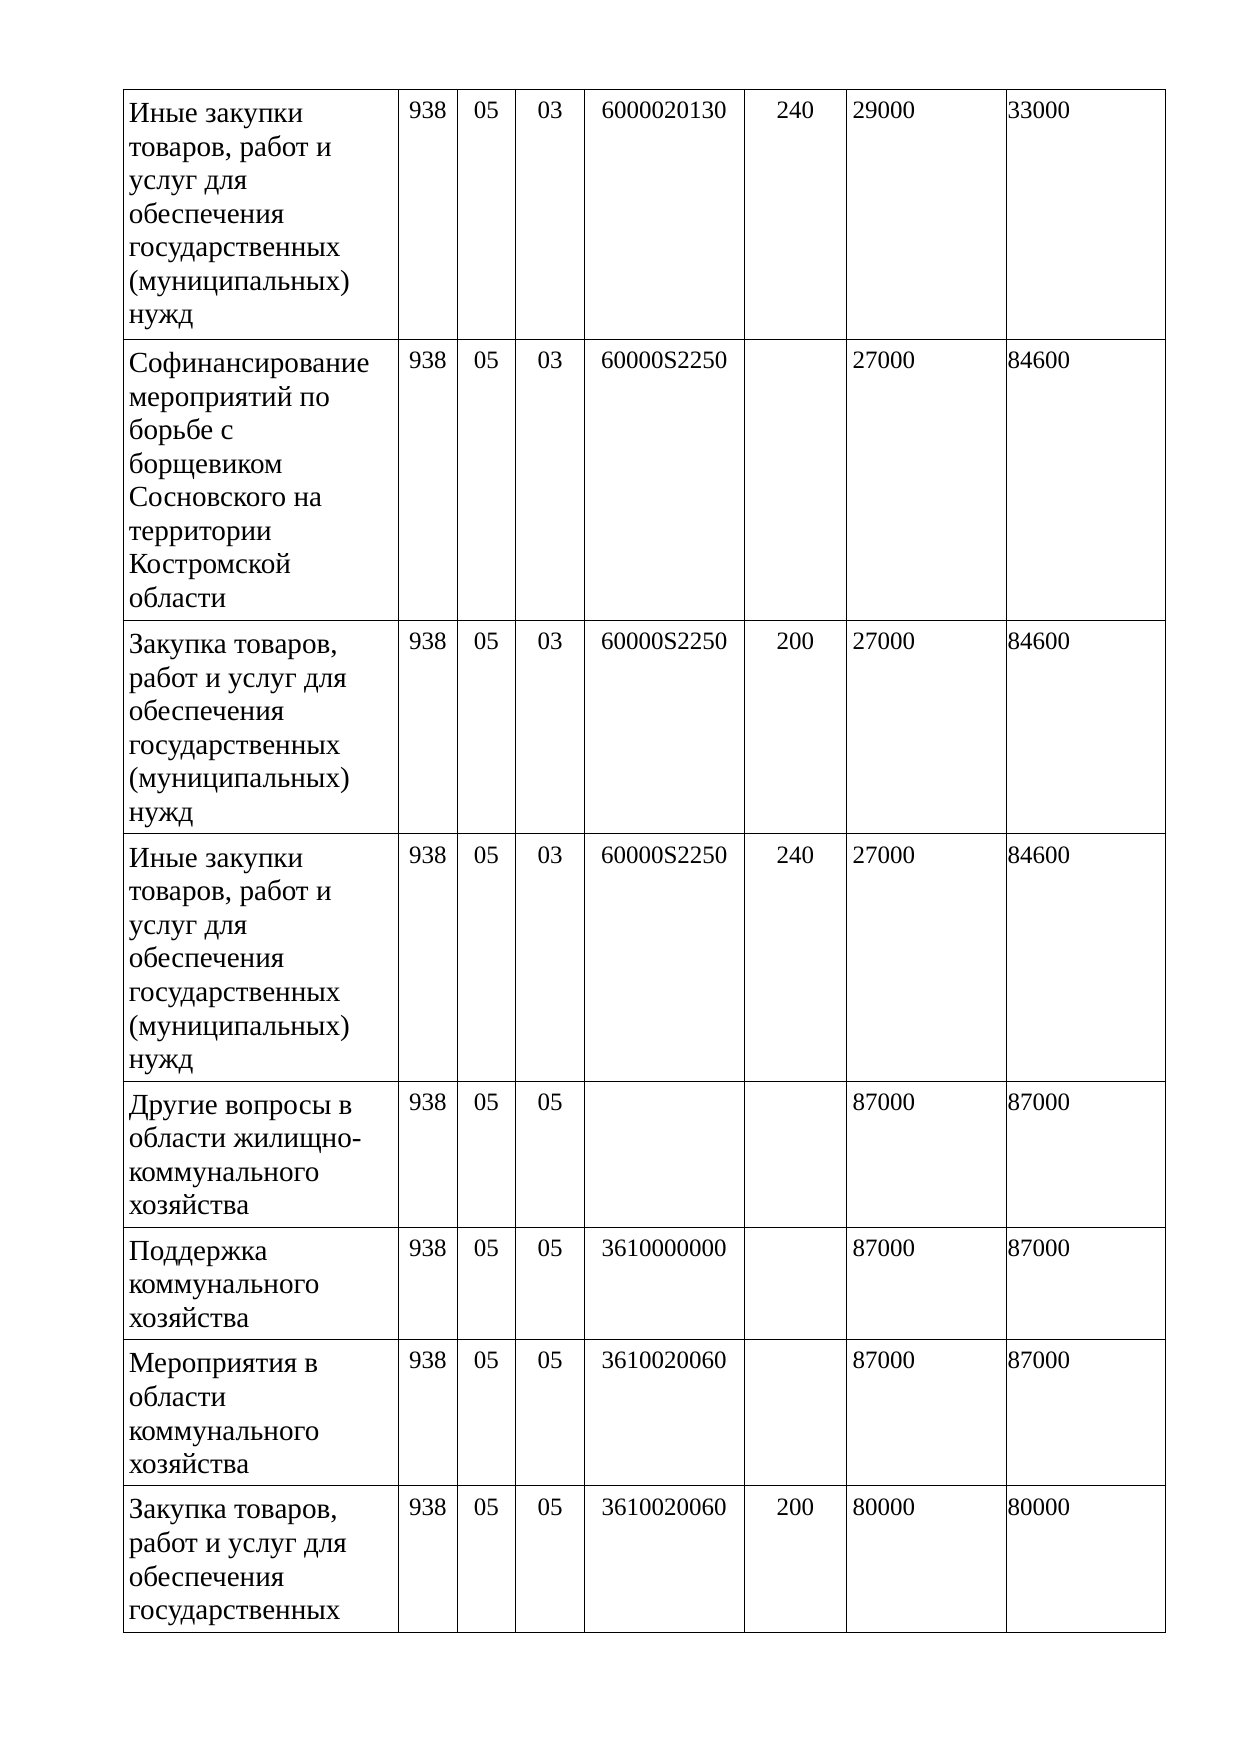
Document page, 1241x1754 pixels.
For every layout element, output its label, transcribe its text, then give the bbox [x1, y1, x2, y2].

table_cell 33000 [1007, 90, 1165, 339]
table_cell 938 [399, 1340, 457, 1485]
table_cell 05 [516, 1082, 584, 1227]
table_cell [1166, 89, 1185, 339]
table_cell 87000 [1007, 1082, 1165, 1227]
table_cell 938 [399, 1486, 457, 1632]
table_cell 200 [745, 1486, 846, 1632]
table_cell [1166, 1081, 1185, 1227]
table_cell 80000 [1007, 1486, 1165, 1632]
table_cell [1185, 1081, 1192, 1227]
table_cell 84600 [1007, 621, 1165, 833]
table_cell 27000 [847, 340, 1006, 619]
table_cell [745, 340, 846, 619]
table_cell [1185, 1227, 1192, 1339]
table_cell 05 [458, 1228, 515, 1339]
table_cell Поддержка коммунального хозяйства [124, 1228, 398, 1339]
table_cell Софинансирование мероприятий по борьбе с борщевиком Сосновского на территории Костромской области [124, 340, 398, 619]
table_cell 87000 [1007, 1340, 1165, 1485]
table_cell 05 [458, 621, 515, 833]
table_cell 3610000000 [585, 1228, 744, 1339]
table_cell 87000 [847, 1340, 1006, 1485]
table_cell 3610020060 [585, 1340, 744, 1485]
table_cell 80000 [847, 1486, 1006, 1632]
table_cell Иные закупки товаров, работ и услуг для обеспечения государственных (муниципальных) нужд [124, 90, 398, 339]
table_cell 6000020130 [585, 90, 744, 339]
table_cell Закупка товаров, работ и услуг для обеспечения государственных [124, 1486, 398, 1632]
table_cell [1192, 1485, 1206, 1632]
table_cell [1192, 89, 1206, 339]
table_cell [1185, 89, 1192, 339]
table_cell Другие вопросы в области жилищно-коммунального хозяйства [124, 1082, 398, 1227]
table_cell 938 [399, 1228, 457, 1339]
table_cell 03 [516, 621, 584, 833]
table_cell 84600 [1007, 340, 1165, 619]
table_cell 60000S2250 [585, 621, 744, 833]
table_cell [1192, 620, 1206, 833]
table_cell [1185, 833, 1192, 1081]
table_cell 200 [745, 621, 846, 833]
table_cell 05 [458, 340, 515, 619]
table_cell Закупка товаров, работ и услуг для обеспечения государственных (муниципальных) нужд [124, 621, 398, 833]
table_cell 03 [516, 340, 584, 619]
table_cell [585, 1082, 744, 1227]
table_cell 05 [458, 834, 515, 1081]
table_cell 05 [458, 90, 515, 339]
table_cell 60000S2250 [585, 340, 744, 619]
table_cell [1185, 1339, 1192, 1485]
table_cell Иные закупки товаров, работ и услуг для обеспечения государственных (муниципальных) нужд [124, 834, 398, 1081]
table_cell 60000S2250 [585, 834, 744, 1081]
table_cell 240 [745, 90, 846, 339]
table_cell [1192, 1339, 1206, 1485]
table_cell 938 [399, 621, 457, 833]
table_cell 3610020060 [585, 1486, 744, 1632]
table_cell 938 [399, 1082, 457, 1227]
table_cell 05 [516, 1340, 584, 1485]
table_cell [1166, 833, 1185, 1081]
table_cell 27000 [847, 621, 1006, 833]
table_cell Мероприятия в области коммунального хозяйства [124, 1340, 398, 1485]
table_cell 87000 [847, 1228, 1006, 1339]
table_cell [745, 1228, 846, 1339]
table_cell [1166, 339, 1185, 619]
table_cell [1166, 1485, 1185, 1632]
table_cell 05 [458, 1082, 515, 1227]
table_cell [745, 1082, 846, 1227]
table_cell [1185, 339, 1192, 619]
table_cell [1192, 1081, 1206, 1227]
table_cell [1192, 339, 1206, 619]
table_cell 87000 [1007, 1228, 1165, 1339]
table_cell 03 [516, 834, 584, 1081]
table_cell [745, 1340, 846, 1485]
table_cell 938 [399, 340, 457, 619]
table_cell [1166, 1339, 1185, 1485]
table_cell 05 [516, 1228, 584, 1339]
table_cell 29000 [847, 90, 1006, 339]
table_cell [1185, 620, 1192, 833]
table_cell 05 [458, 1486, 515, 1632]
table_cell [1192, 1227, 1206, 1339]
table_cell [1166, 620, 1185, 833]
table_cell 84600 [1007, 834, 1165, 1081]
table_cell 27000 [847, 834, 1006, 1081]
table_cell 05 [458, 1340, 515, 1485]
table_cell 03 [516, 90, 584, 339]
table_cell 938 [399, 834, 457, 1081]
table_cell 938 [399, 90, 457, 339]
table_cell 05 [516, 1486, 584, 1632]
table_cell 240 [745, 834, 846, 1081]
table_cell [1192, 833, 1206, 1081]
table_cell [1185, 1485, 1192, 1632]
table_cell 87000 [847, 1082, 1006, 1227]
table_cell [1166, 1227, 1185, 1339]
